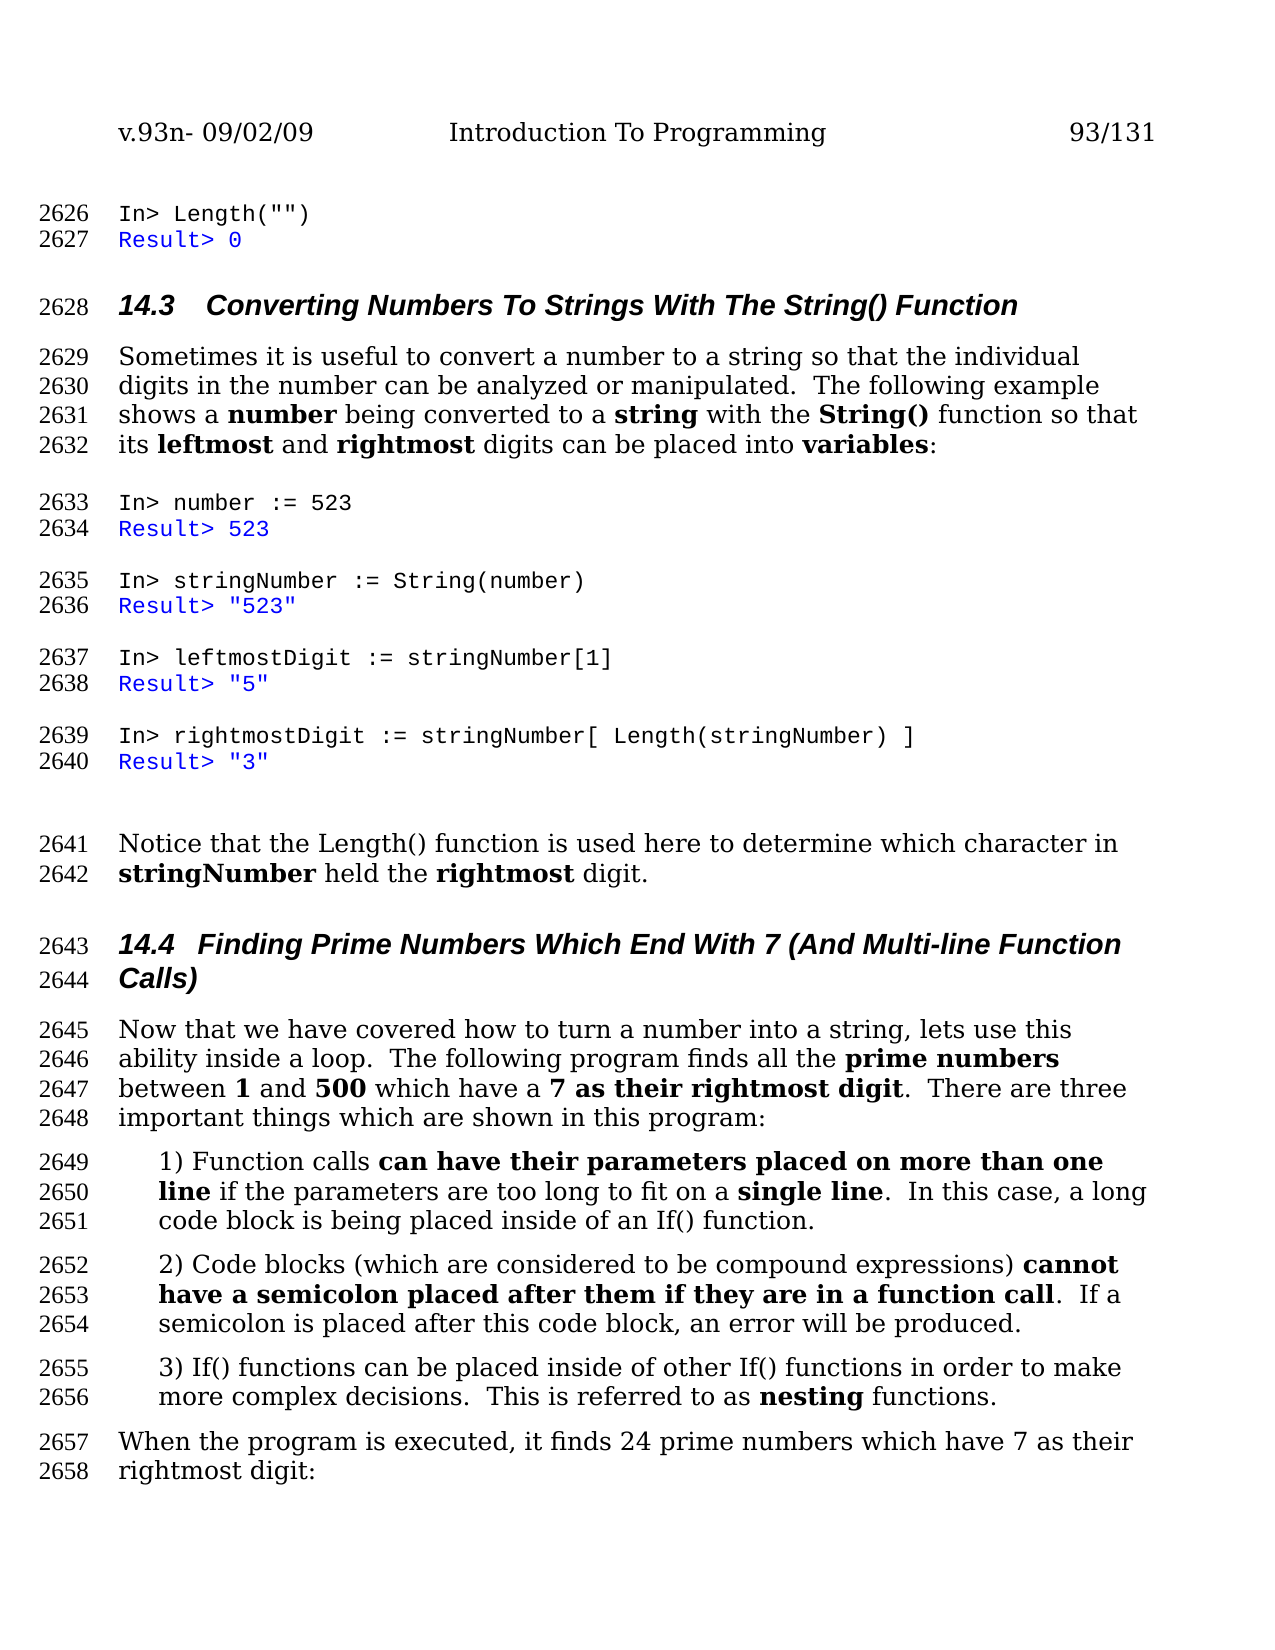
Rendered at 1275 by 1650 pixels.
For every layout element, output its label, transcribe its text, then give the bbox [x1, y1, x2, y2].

text In> Length("") [118, 203, 1157, 229]
text Notice that the Length() function is used here to determine which character in stringNumber held the rightmost digit. [118, 829, 1157, 888]
text Result> "523" [118, 595, 1157, 621]
subtitle Converting Numbers To Strings With The String() Function [118, 288, 1157, 321]
text 2) Code blocks (which are considered to be compound expressions) cannot have a semicolon placed after them if they are in a function call. If a semicolon is placed after this code block, an error will be produced. [158, 1250, 1157, 1338]
text 3) If() functions can be placed inside of other If() functions in order to make more complex decisions. This is referred to as nesting functions. [158, 1353, 1157, 1412]
text 1) Function calls can have their parameters placed on more than one line if the parameters are too long to fit on a single line. In this case, a long code block is being placed inside of an If() function. [158, 1147, 1157, 1235]
text In> leftmostDigit := stringNumber[1] [118, 647, 1157, 673]
text In> rightmostDigit := stringNumber[ Length(stringNumber) ] [118, 724, 1157, 751]
subtitle Finding Prime Numbers Which End With 7 (And Multi-line Function Calls) [118, 927, 1157, 994]
text Sometimes it is useful to convert a number to a string so that the individual digits in the number can be analyzed or manipulated. The following example shows a number being converted to a string with the String() function so that its leftmost and rightmost digits can be placed into variables: [118, 342, 1157, 459]
text Now that we have covered how to turn a number into a string, lets use this ability inside a loop. The following program finds all the prime numbers between 1 and 500 which have a 7 as their rightmost digit. There are three important things which are shown in this program: [118, 1015, 1157, 1132]
text Result> 523 [118, 517, 1157, 543]
text When the program is executed, it finds 24 prime numbers which have 7 as their rightmost digit: [118, 1427, 1157, 1485]
text Result> "3" [118, 751, 1157, 776]
text Result> "5" [118, 673, 1157, 699]
text In> number := 523 [118, 491, 1157, 517]
text Result> 0 [118, 229, 1157, 254]
text In> stringNumber := String(number) [118, 569, 1157, 595]
